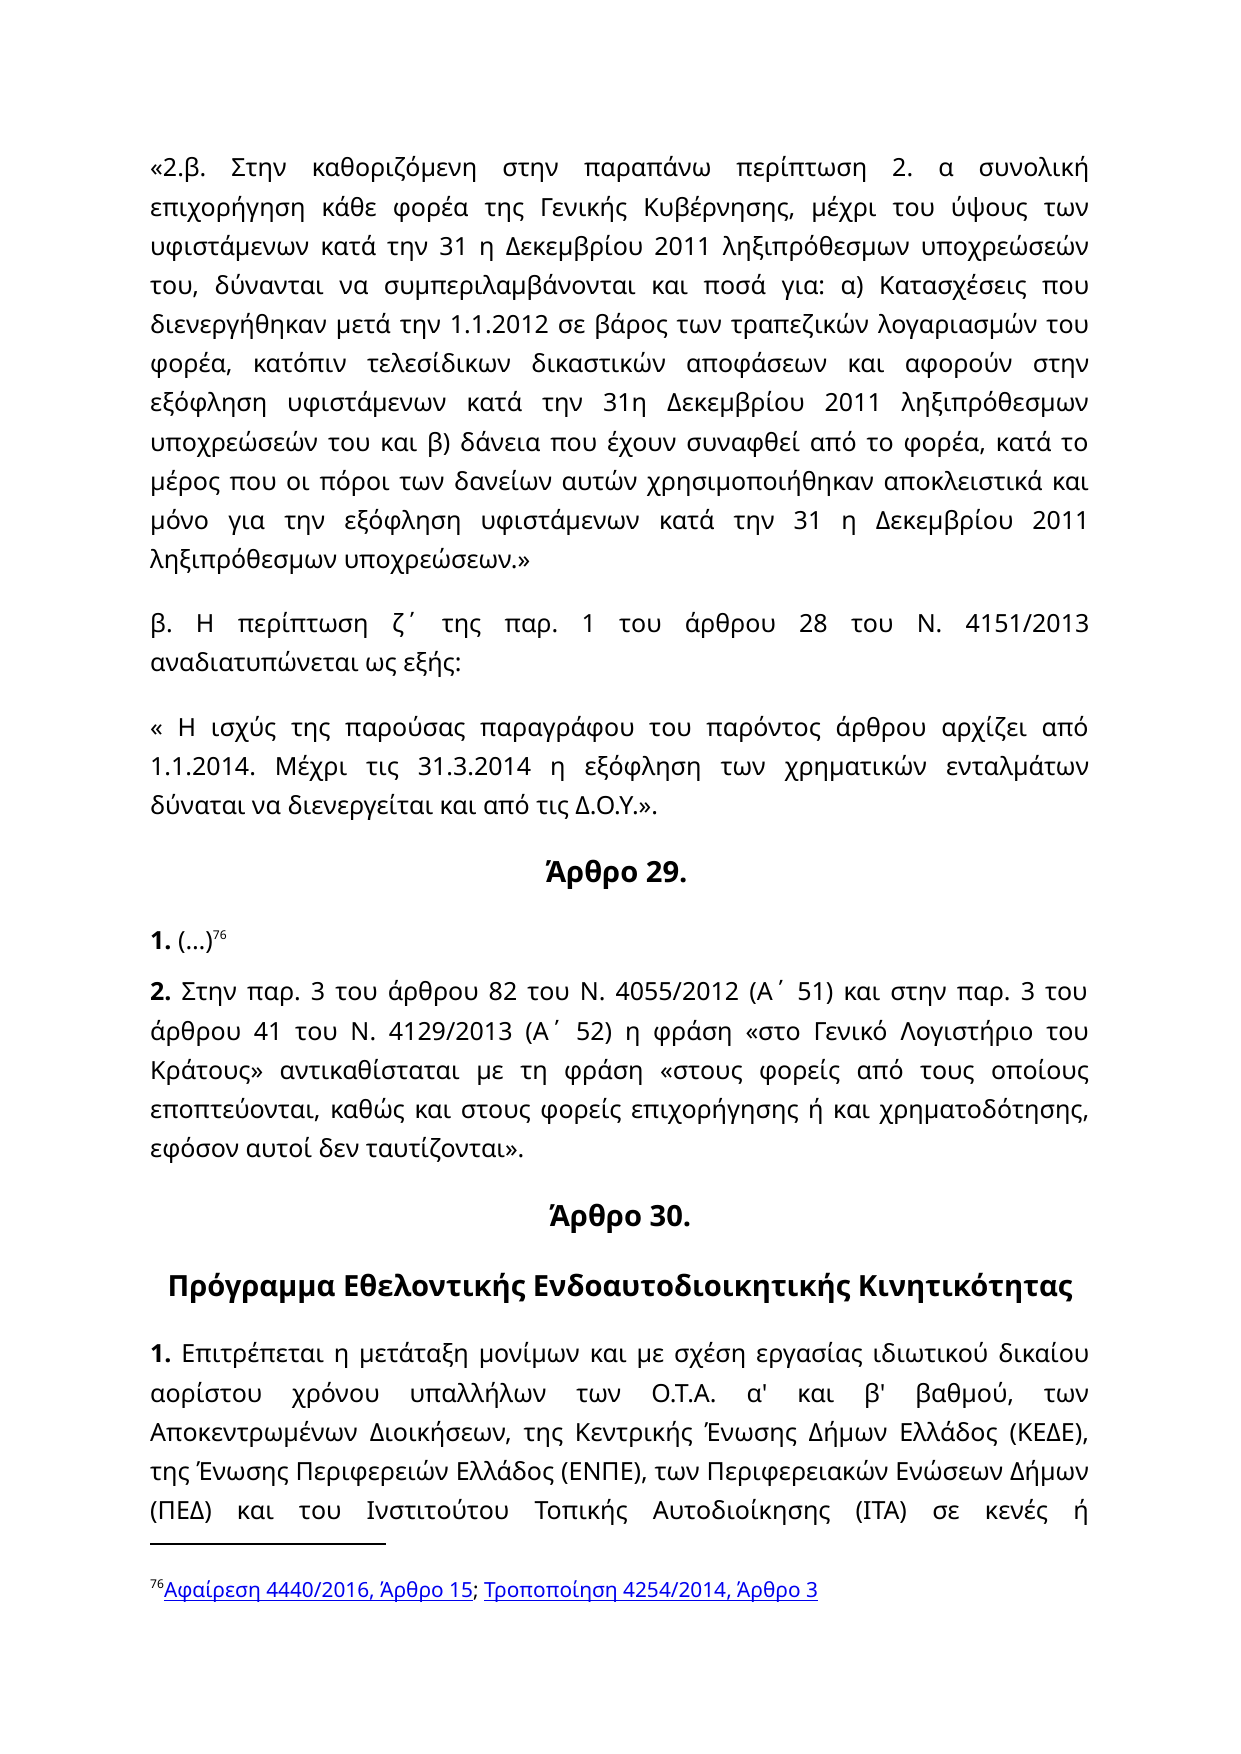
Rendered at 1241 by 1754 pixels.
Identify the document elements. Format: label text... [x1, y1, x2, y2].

subtitle Άρθρο 30. [150, 1195, 1090, 1234]
text 2. Στην παρ. 3 του άρθρου 82 του Ν. 4055/2012 (Α΄ 51) και στην παρ. 3 του άρθρου 41 του Ν. 4129/2013 (Α΄ 52) η φράση «στο Γενικό Λογιστήριο του Κράτους» αντικαθίσταται με τη φράση «στους φορείς από τους οποίους εποπτεύονται, καθώς και στους φορείς επιχορήγησης ή και χρηματοδότησης, εφόσον αυτοί δεν ταυτίζονται». [150, 974, 1090, 1165]
subtitle Πρόγραμμα Εθελοντικής Ενδοαυτοδιοικητικής Κινητικότητας [150, 1265, 1090, 1305]
text «2.β. Στην καθοριζόμενη στην παραπάνω περίπτωση 2. α συνολική επιχορήγηση κάθε φορέα της Γενικής Κυβέρνησης, μέχρι του ύψους των υφιστάμενων κατά την 31 η Δεκεμβρίου 2011 ληξιπρόθεσμων υποχρεώσεών του, δύνανται να συμπεριλαμβάνονται και ποσά για: α) Κατασχέσεις που διενεργήθηκαν μετά την 1.1.2012 σε βάρος των τραπεζικών λογαριασμών του φορέα, κατόπιν τελεσίδικων δικαστικών αποφάσεων και αφορούν στην εξόφληση υφιστάμενων κατά την 31η Δεκεμβρίου 2011 ληξιπρόθεσμων υποχρεώσεών του και β) δάνεια που έχουν συναφθεί από το φορέα, κατά το μέρος που οι πόροι των δανείων αυτών χρησιμοποιήθηκαν αποκλειστικά και μόνο για την εξόφληση υφιστάμενων κατά την 31 η Δεκεμβρίου 2011 ληξιπρόθεσμων υποχρεώσεων.» [150, 150, 1090, 576]
text 1. (…) [150, 922, 1090, 956]
subtitle Άρθρο 29. [150, 852, 1090, 891]
text β. Η περίπτωση ζ΄ της παρ. 1 του άρθρου 28 του Ν. 4151/2013 αναδιατυπώνεται ως εξής: [150, 606, 1090, 679]
text « Η ισχύς της παρούσας παραγράφου του παρόντος άρθρου αρχίζει από 1.1.2014. Μέχρι τις 31.3.2014 η εξόφληση των χρηματικών ενταλμάτων δύναται να διενεργείται και από τις Δ.Ο.Υ.». [150, 709, 1090, 822]
text 1. Επιτρέπεται η μετάταξη μονίμων και με σχέση εργασίας ιδιωτικού δικαίου αορίστου χρόνου υπαλλήλων των Ο.Τ.Α. α' και β' βαθμού, των Αποκεντρωμένων Διοικήσεων, της Κεντρικής Ένωσης Δήμων Ελλάδος (ΚΕΔΕ), της Ένωσης Περιφερειών Ελλάδος (ΕΝΠΕ), των Περιφερειακών Ενώσεων Δήμων (ΠΕΔ) και του Ινστιτούτου Τοπικής Αυτοδιοίκησης (ΙΤΑ) σε κενές ή [150, 1336, 1090, 1527]
text Αφαίρεση 4440/2016, Άρθρο 15; Τροποποίηση 4254/2014, Άρθρο 3 [150, 1576, 1090, 1604]
